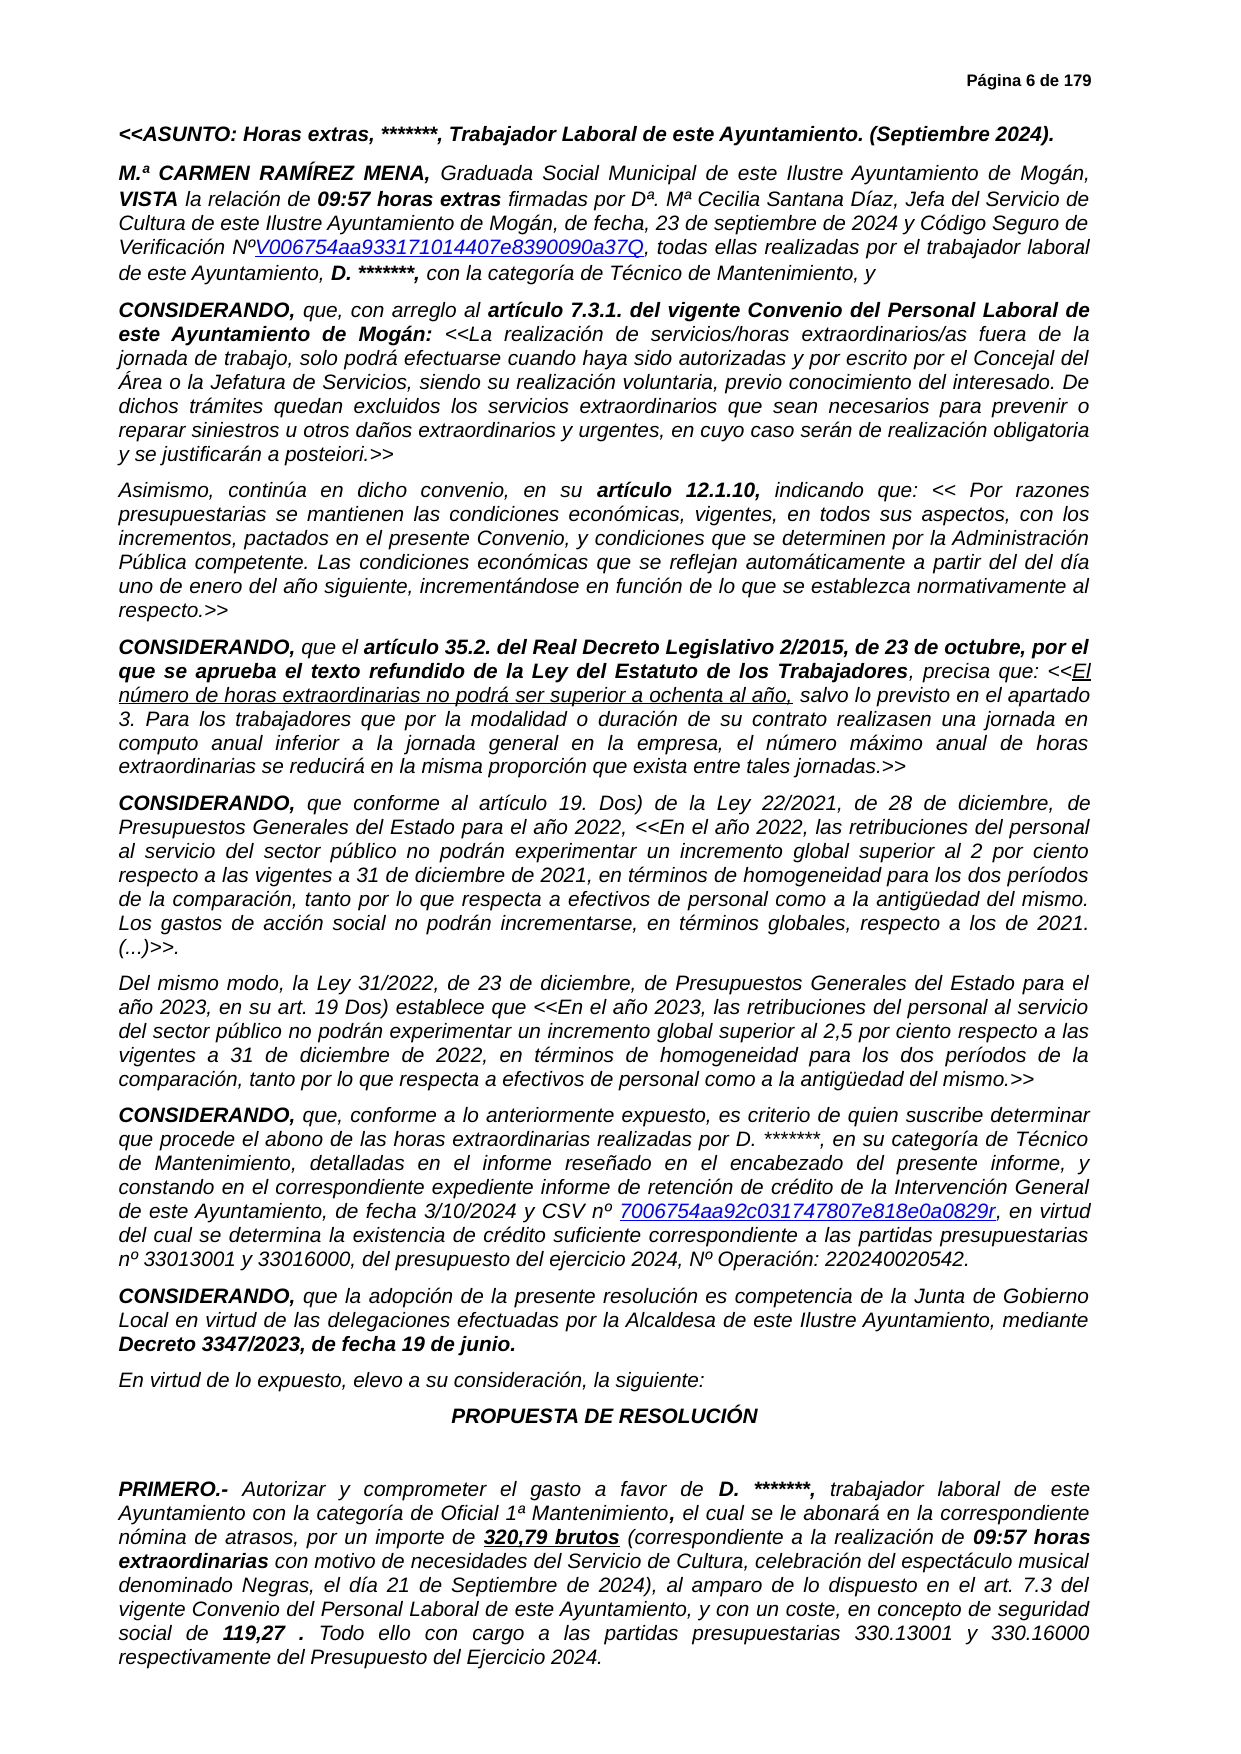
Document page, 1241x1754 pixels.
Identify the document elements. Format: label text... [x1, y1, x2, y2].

text PRIMERO.- Autorizar y comprometer el gasto a favor de D. *******, trabajador laboral de este Ayuntamiento con la categoría de Oficial 1ª Mantenimiento, el cual se le abonará en la correspondiente nómina de atrasos, por un importe de 320,79 brutos (correspondiente a la realización de 09:57 horas extraordinarias con motivo de necesidades del Servicio de Cultura, celebración del espectáculo musical denominado Negras, el día 21 de Septiembre de 2024), al amparo de lo dispuesto en el art. 7.3 del vigente Convenio del Personal Laboral de este Ayuntamiento, y con un coste, en concepto de seguridad social de 119,27 . Todo ello con cargo a las partidas presupuestarias 330.13001 y 330.16000 respectivamente del Presupuesto del Ejercicio 2024. [118, 1477, 1092, 1669]
text CONSIDERANDO, que la adopción de la presente resolución es competencia de la Junta de Gobierno Local en virtud de las delegaciones efectuadas por la Alcaldesa de este Ilustre Ayuntamiento, mediante Decreto 3347/2023, de fecha 19 de junio. [118, 1283, 1092, 1355]
text CONSIDERANDO, que el artículo 35.2. del Real Decreto Legislativo 2/2015, de 23 de octubre, por el que se aprueba el texto refundido de la Ley del Estatuto de los Trabajadores, precisa que: <<El número de horas extraordinarias no podrá ser superior a ochenta al año, salvo lo previsto en el apartado 3. Para los trabajadores que por la modalidad o duración de su contrato realizasen una jornada en computo anual inferior a la jornada general en la empresa, el número máximo anual de horas extraordinarias se reducirá en la misma proporción que exista entre tales jornadas.>> [118, 634, 1092, 778]
text Del mismo modo, la Ley 31/2022, de 23 de diciembre, de Presupuestos Generales del Estado para el año 2023, en su art. 19 Dos) establece que <<En el año 2023, las retribuciones del personal al servicio del sector público no podrán experimentar un incremento global superior al 2,5 por ciento respecto a las vigentes a 31 de diciembre de 2022, en términos de homogeneidad para los dos períodos de la comparación, tanto por lo que respecta a efectivos de personal como a la antigüedad del mismo.>> [118, 971, 1092, 1091]
text CONSIDERANDO, que, con arreglo al artículo 7.3.1. del vigente Convenio del Personal Laboral de este Ayuntamiento de Mogán: <<La realización de servicios/horas extraordinarios/as fuera de la jornada de trabajo, solo podrá efectuarse cuando haya sido autorizadas y por escrito por el Concejal del Área o la Jefatura de Servicios, siendo su realización voluntaria, previo conocimiento del interesado. De dichos trámites quedan excluidos los servicios extraordinarios que sean necesarios para prevenir o reparar siniestros u otros daños extraordinarios y urgentes, en cuyo caso serán de realización obligatoria y se justificarán a posteiori.>> [118, 298, 1092, 466]
text PROPUESTA DE RESOLUCIÓN [118, 1404, 1092, 1428]
text CONSIDERANDO, que, conforme a lo anteriormente expuesto, es criterio de quien suscribe determinar que procede el abono de las horas extraordinarias realizadas por D. *******, en su categoría de Técnico de Mantenimiento, detalladas en el informe reseñado en el encabezado del presente informe, y constando en el correspondiente expediente informe de retención de crédito de la Intervención General de este Ayuntamiento, de fecha 3/10/2024 y CSV nº 7006754aa92c031747807e818e0a0829r, en virtud del cual se determina la existencia de crédito suficiente correspondiente a las partidas presupuestarias nº 33013001 y 33016000, del presupuesto del ejercicio 2024, Nº Operación: 220240020542. [118, 1103, 1092, 1271]
text CONSIDERANDO, que conforme al artículo 19. Dos) de la Ley 22/2021, de 28 de diciembre, de Presupuestos Generales del Estado para el año 2022, <<En el año 2022, las retribuciones del personal al servicio del sector público no podrán experimentar un incremento global superior al 2 por ciento respecto a las vigentes a 31 de diciembre de 2021, en términos de homogeneidad para los dos períodos de la comparación, tanto por lo que respecta a efectivos de personal como a la antigüedad del mismo. Los gastos de acción social no podrán incrementarse, en términos globales, respecto a los de 2021.(...)>>. [118, 791, 1092, 958]
text <<ASUNTO: Horas extras, *******, Trabajador Laboral de este Ayuntamiento. (Septiembre 2024). [118, 122, 1092, 146]
text En virtud de lo expuesto, elevo a su consideración, la siguiente: [118, 1368, 1092, 1392]
text M.ª CARMEN RAMÍREZ MENA, Graduada Social Municipal de este Ilustre Ayuntamiento de Mogán, VISTA la relación de 09:57 horas extras firmadas por Dª. Mª Cecilia Santana Díaz, Jefa del Servicio de Cultura de este Ilustre Ayuntamiento de Mogán, de fecha, 23 de septiembre de 2024 y Código Seguro de Verificación NºV006754aa933171014407e8390090a37Q, todas ellas realizadas por el trabajador laboral de este Ayuntamiento, D. *******, con la categoría de Técnico de Mantenimiento, y [118, 158, 1092, 286]
text Asimismo, continúa en dicho convenio, en su artículo 12.1.10, indicando que: << Por razones presupuestarias se mantienen las condiciones económicas, vigentes, en todos sus aspectos, con los incrementos, pactados en el presente Convenio, y condiciones que se determinen por la Administración Pública competente. Las condiciones económicas que se reflejan automáticamente a partir del del día uno de enero del año siguiente, incrementándose en función de lo que se establezca normativamente al respecto.>> [118, 478, 1092, 622]
